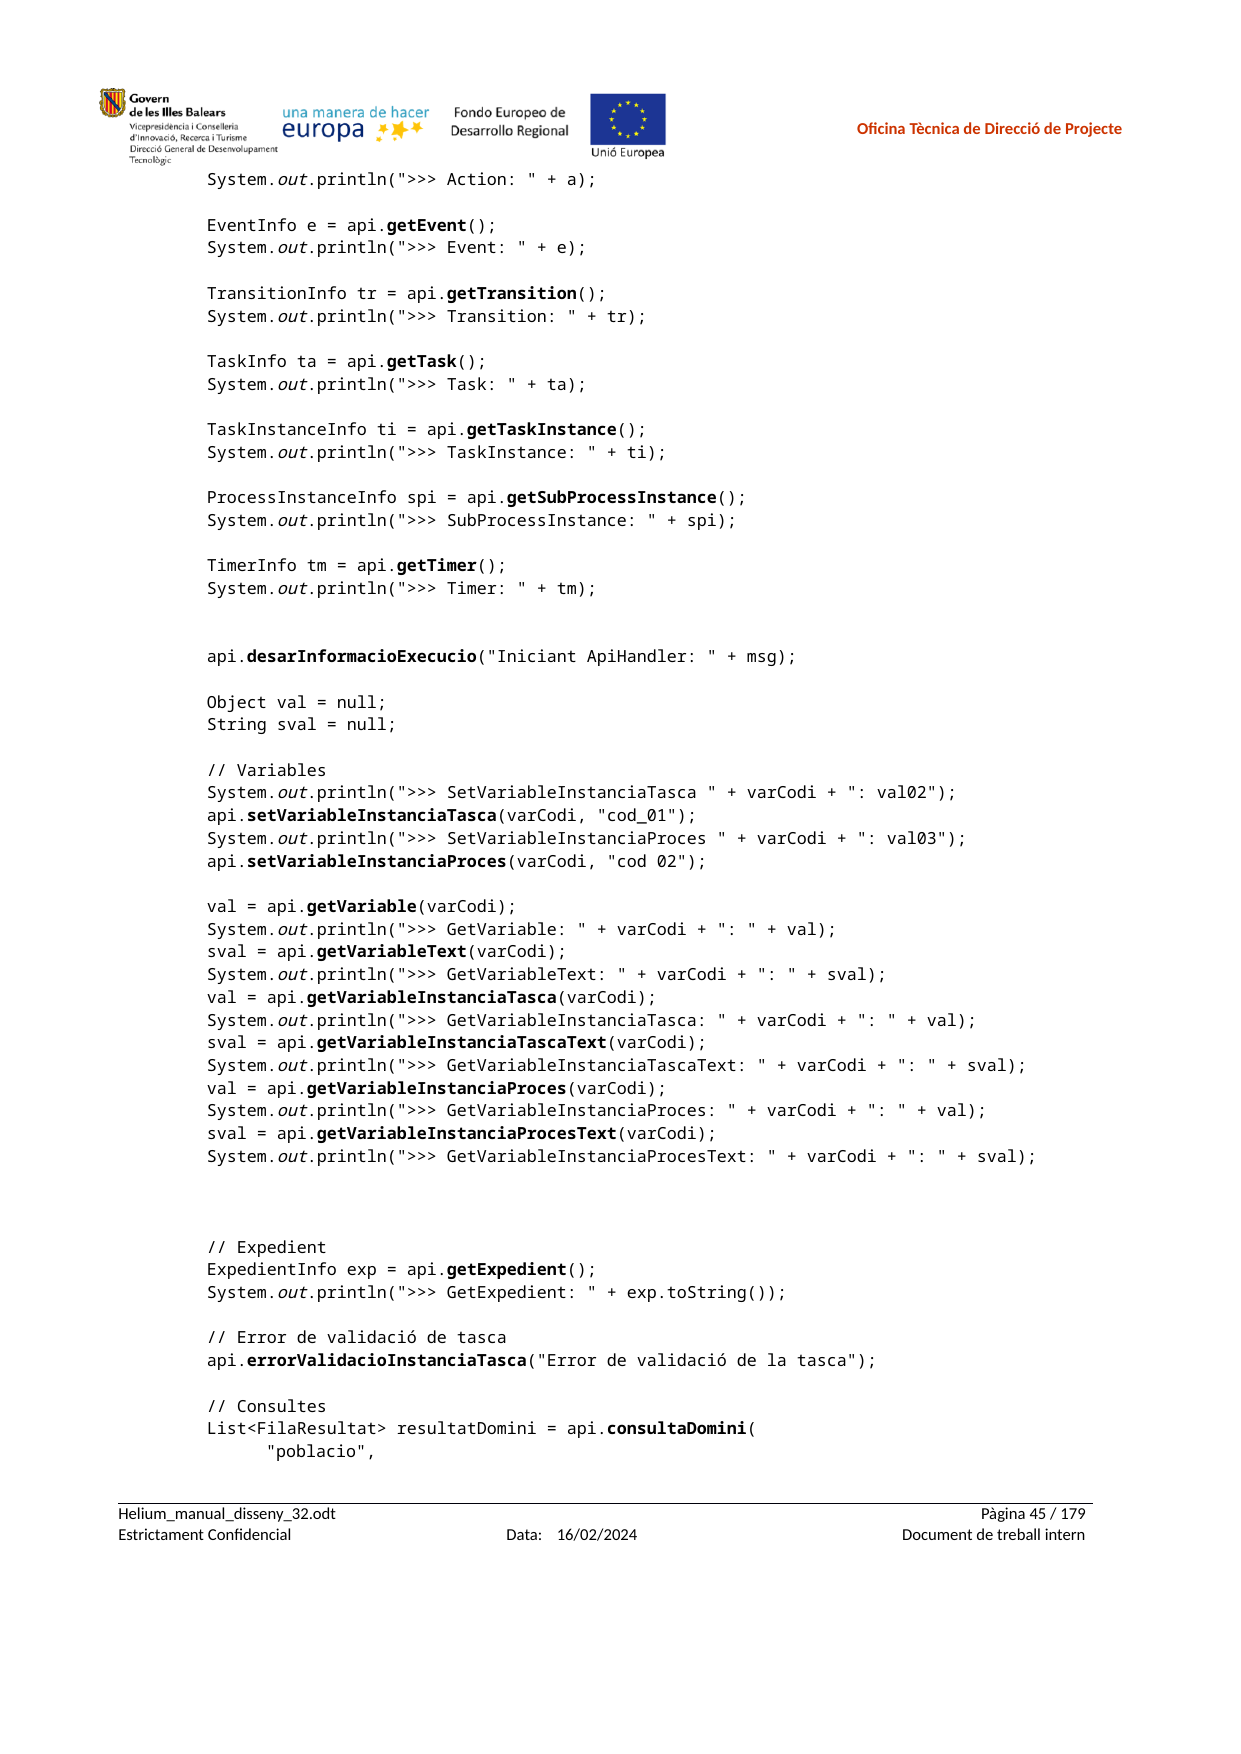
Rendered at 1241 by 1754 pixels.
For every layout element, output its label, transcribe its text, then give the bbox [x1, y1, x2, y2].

text ProcessInstanceInfo spi = api.getSubProcessInstance(); [118, 486, 1122, 508]
text // Expedient [118, 1235, 1122, 1258]
text System.out.println(">>> SetVariableInstanciaProces " + varCodi + ": val03"); [118, 826, 1122, 849]
text System.out.println(">>> GetExpedient: " + exp.toString()); [118, 1281, 1122, 1303]
text System.out.println(">>> SetVariableInstanciaTasca " + varCodi + ": val02"); [118, 781, 1122, 804]
text System.out.println(">>> TaskInstance: " + ti); [118, 440, 1122, 463]
text // Variables [118, 758, 1122, 781]
text System.out.println(">>> Action: " + a); [118, 168, 1122, 191]
text String sval = null; [118, 713, 1122, 736]
picture [99, 87, 668, 166]
text api.desarInformacioExecucio("Iniciant ApiHandler: " + msg); [118, 645, 1122, 667]
text TransitionInfo tr = api.getTransition(); [118, 281, 1122, 304]
text api.errorValidacioInstanciaTasca("Error de validació de la tasca"); [118, 1349, 1122, 1371]
text // Consultes [118, 1394, 1122, 1417]
text System.out.println(">>> SubProcessInstance: " + spi); [118, 508, 1122, 531]
text val = api.getVariable(varCodi); [118, 894, 1122, 917]
text TimerInfo tm = api.getTimer(); [118, 554, 1122, 577]
text System.out.println(">>> GetVariable: " + varCodi + ": " + val); [118, 917, 1122, 940]
text TaskInfo ta = api.getTask(); [118, 349, 1122, 372]
text Object val = null; [118, 690, 1122, 713]
text val = api.getVariableInstanciaProces(varCodi); [118, 1076, 1122, 1099]
text System.out.println(">>> GetVariableText: " + varCodi + ": " + sval); [118, 963, 1122, 985]
text val = api.getVariableInstanciaTasca(varCodi); [118, 985, 1122, 1008]
text "poblacio", [118, 1439, 1122, 1462]
text System.out.println(">>> Event: " + e); [118, 236, 1122, 259]
text // Error de validació de tasca [118, 1326, 1122, 1349]
text sval = api.getVariableInstanciaTascaText(varCodi); [118, 1031, 1122, 1053]
text ExpedientInfo exp = api.getExpedient(); [118, 1258, 1122, 1281]
text sval = api.getVariableInstanciaProcesText(varCodi); [118, 1122, 1122, 1144]
text System.out.println(">>> Transition: " + tr); [118, 304, 1122, 327]
text EventInfo e = api.getEvent(); [118, 213, 1122, 236]
text api.setVariableInstanciaTasca(varCodi, "cod_01"); [118, 804, 1122, 826]
text System.out.println(">>> Task: " + ta); [118, 372, 1122, 395]
text System.out.println(">>> Timer: " + tm); [118, 577, 1122, 599]
text api.setVariableInstanciaProces(varCodi, "cod 02"); [118, 849, 1122, 872]
text System.out.println(">>> GetVariableInstanciaProces: " + varCodi + ": " + val); [118, 1099, 1122, 1122]
text System.out.println(">>> GetVariableInstanciaTascaText: " + varCodi + ": " + sval); [118, 1053, 1122, 1076]
text System.out.println(">>> GetVariableInstanciaTasca: " + varCodi + ": " + val); [118, 1008, 1122, 1031]
text System.out.println(">>> GetVariableInstanciaProcesText: " + varCodi + ": " + sval); [118, 1144, 1122, 1167]
text TaskInstanceInfo ti = api.getTaskInstance(); [118, 418, 1122, 440]
text List<FilaResultat> resultatDomini = api.consultaDomini( [118, 1417, 1122, 1439]
text sval = api.getVariableText(varCodi); [118, 940, 1122, 963]
